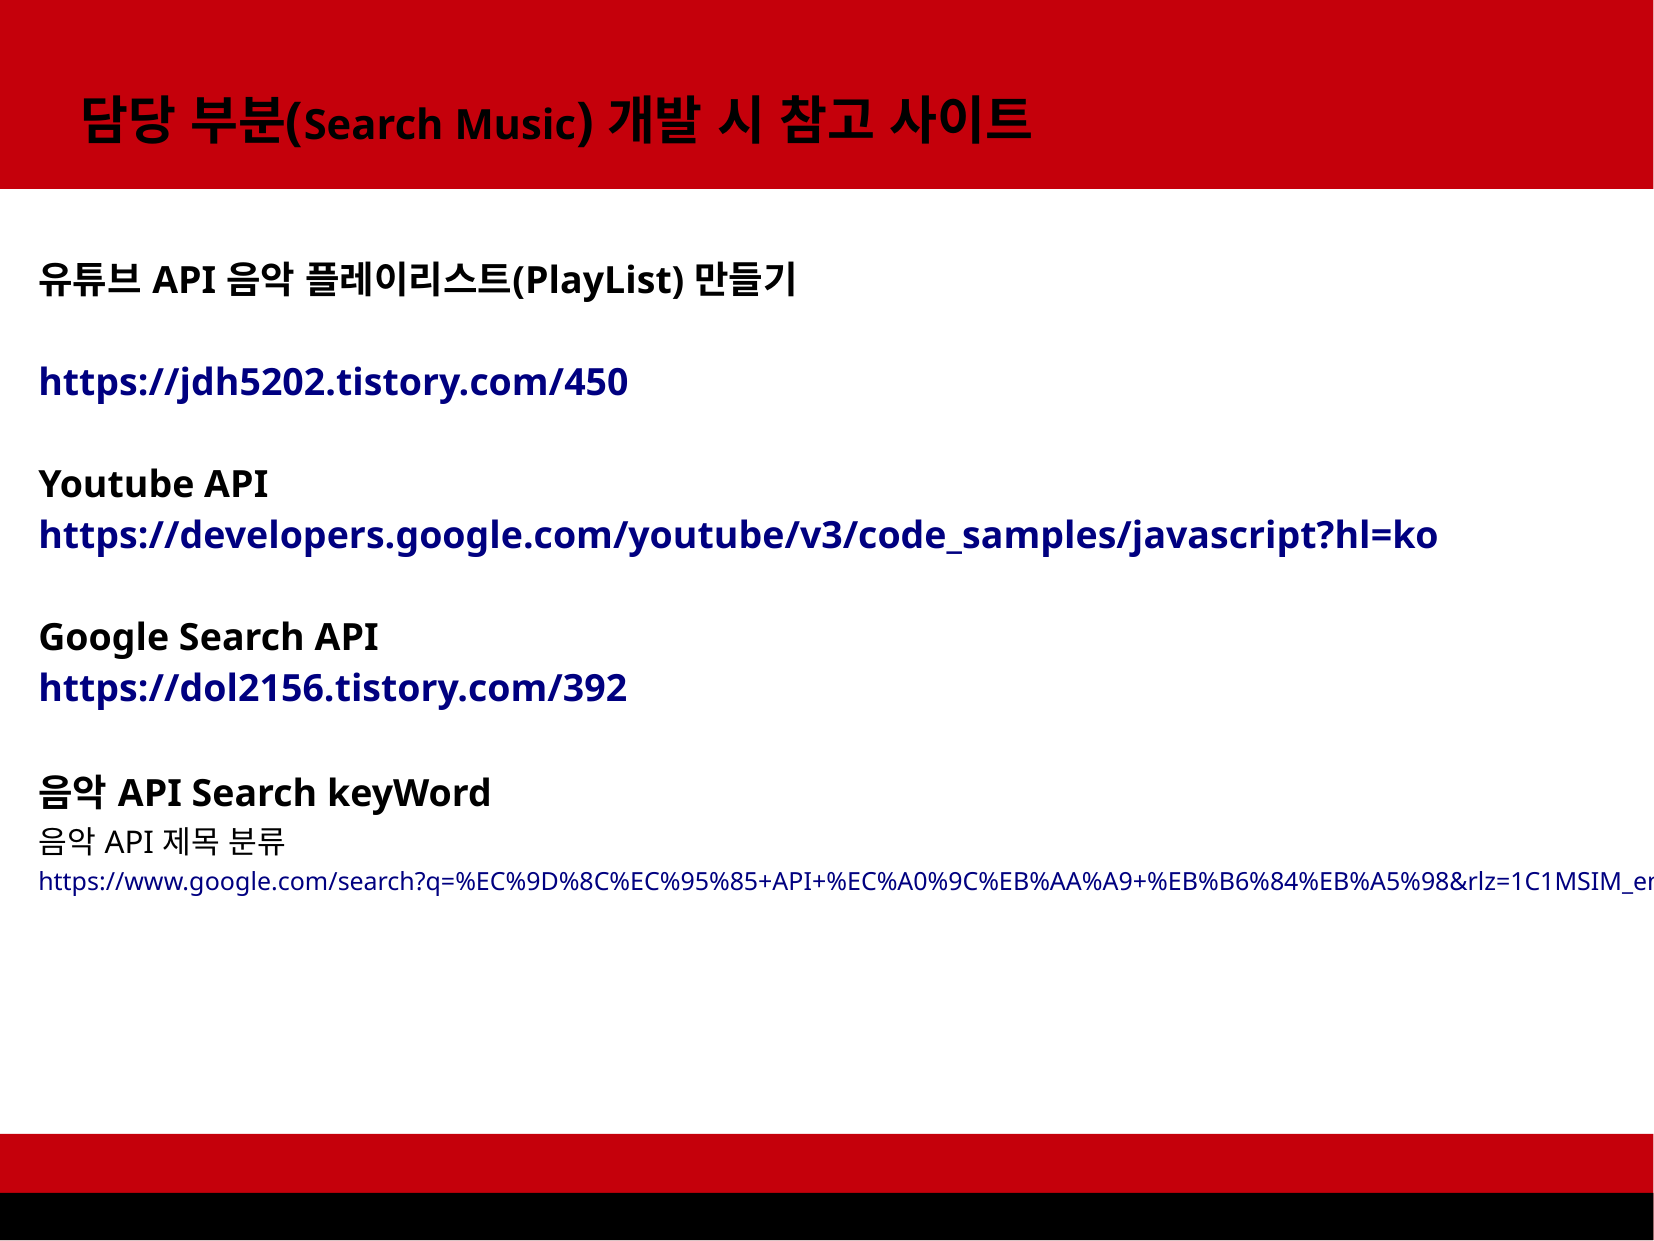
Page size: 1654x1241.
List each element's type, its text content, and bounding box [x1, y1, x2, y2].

text_box [0, 0, 1654, 189]
text_box [0, 1133, 1654, 1241]
text_box 유튜브 API 음악 플레이리스트(PlayList) 만들기 https://jdh5202.tistory.com/450 Youtube API https://developers.google.com/youtube/v3/code_samples/javascript?hl=ko Google Search API https://dol2156.tistory.com/392 음악 API Search keyWord 음악 API 제목 분류 https://www.google.com/search?q=%EC%9D%8C%EC%95%85+API+%EC%A0%9C%EB%AA%A9+%EB%B6%84%EB%A5%98&rlz=1C1MSIM_enKR860KR860&oq=%EC%9D%8C%EC%95%85+API+%EC%A0%9C%EB%AA%A9+%EB%B6%84%EB%A5%98&aqs=chrome..69i57.6959j0j4&sourceid=chrome&ie=UTF-8 [23, 242, 1654, 913]
text_box 담당 부분(Search Music) 개발 시 참고 사이트 [65, 72, 1111, 156]
